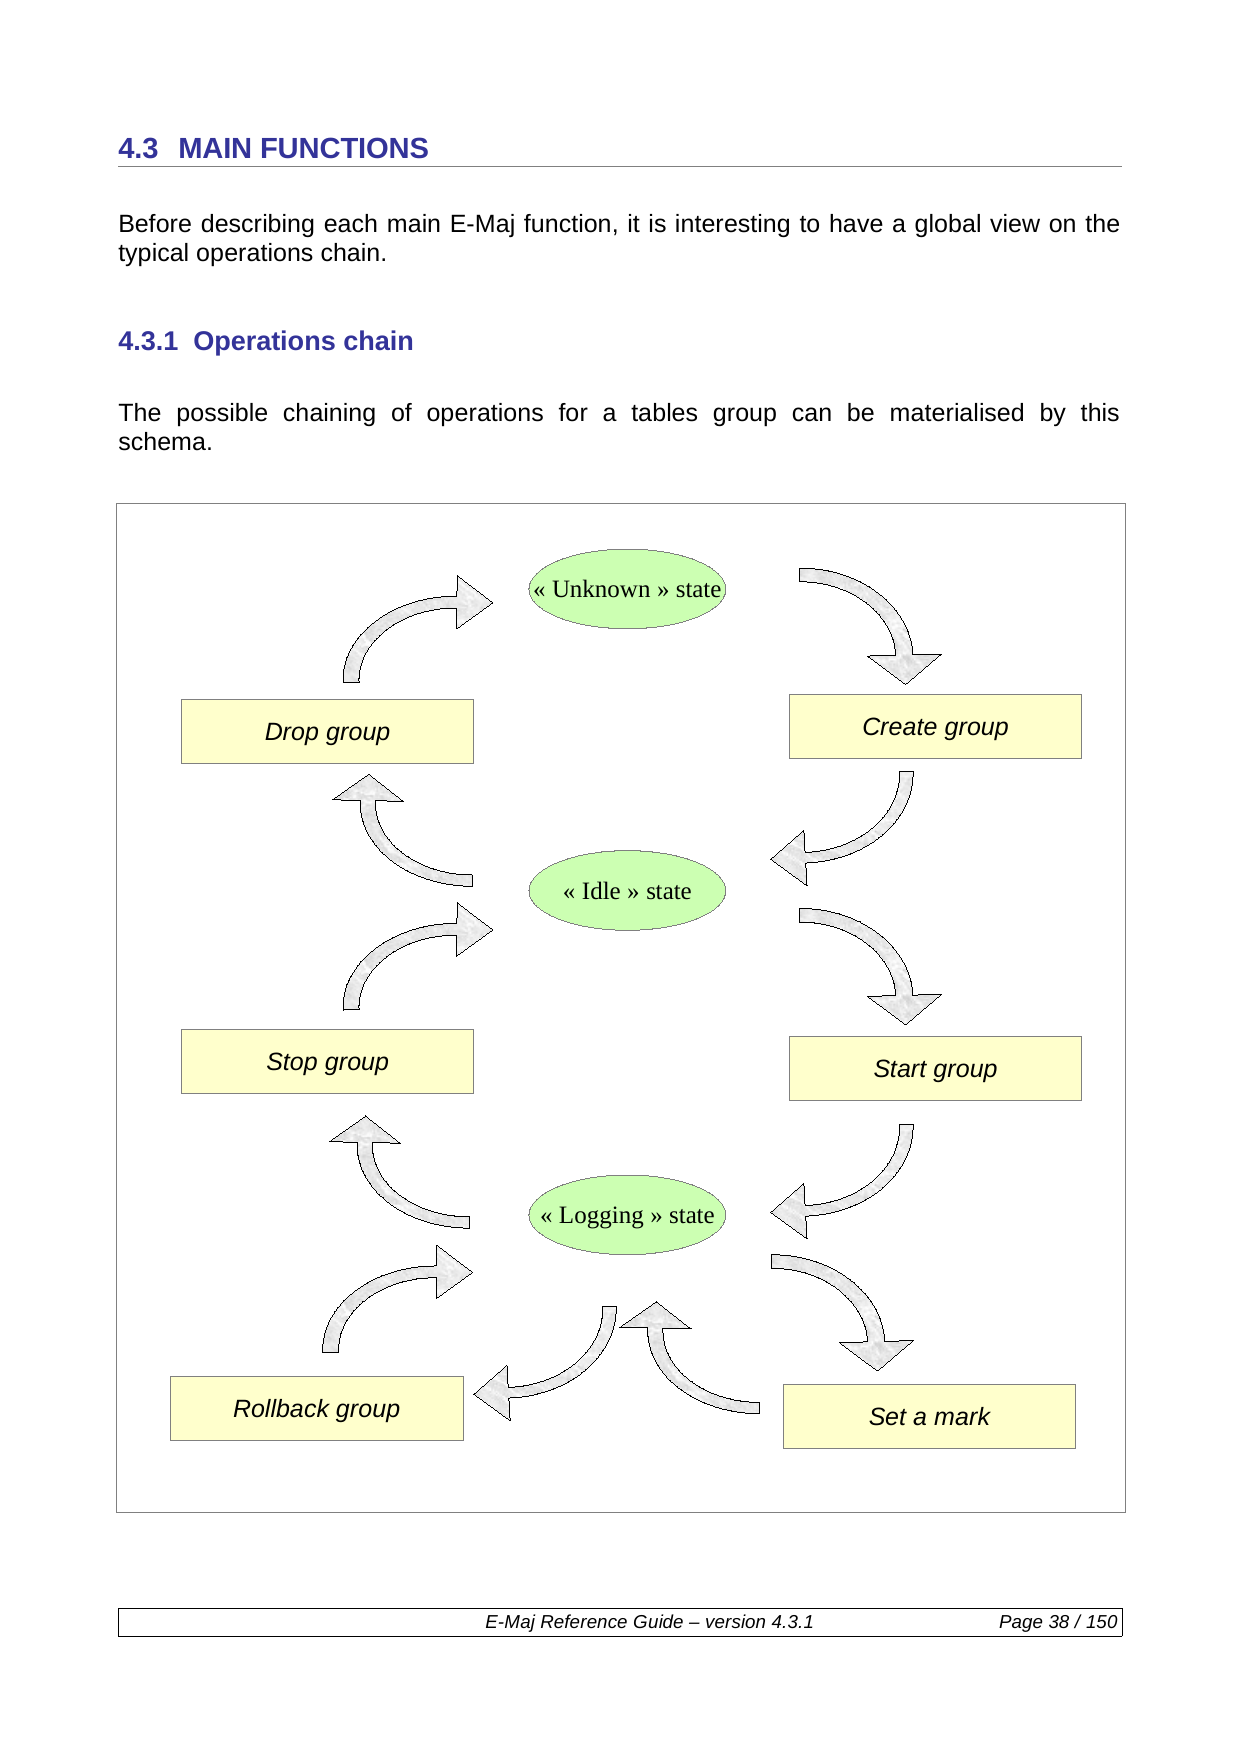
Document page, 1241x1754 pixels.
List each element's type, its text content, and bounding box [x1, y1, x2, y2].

picture [800, 568, 939, 684]
text Before describing each main E-Maj function, it is interesting to have a global view on the typical operations chain. [118, 209, 1122, 267]
picture [770, 772, 913, 884]
picture [475, 1307, 616, 1420]
picture [800, 908, 940, 1024]
picture [343, 903, 493, 1009]
picture [330, 1116, 469, 1228]
text The possible chaining of operations for a tables group can be materialised by this schema. [118, 398, 1122, 456]
picture [343, 575, 493, 682]
subtitle Operations chain [118, 325, 1122, 356]
picture [333, 774, 473, 886]
picture [772, 1254, 912, 1370]
picture [620, 1301, 759, 1413]
picture [770, 1125, 913, 1237]
subtitle Main functions [118, 131, 1122, 166]
picture [322, 1245, 473, 1352]
